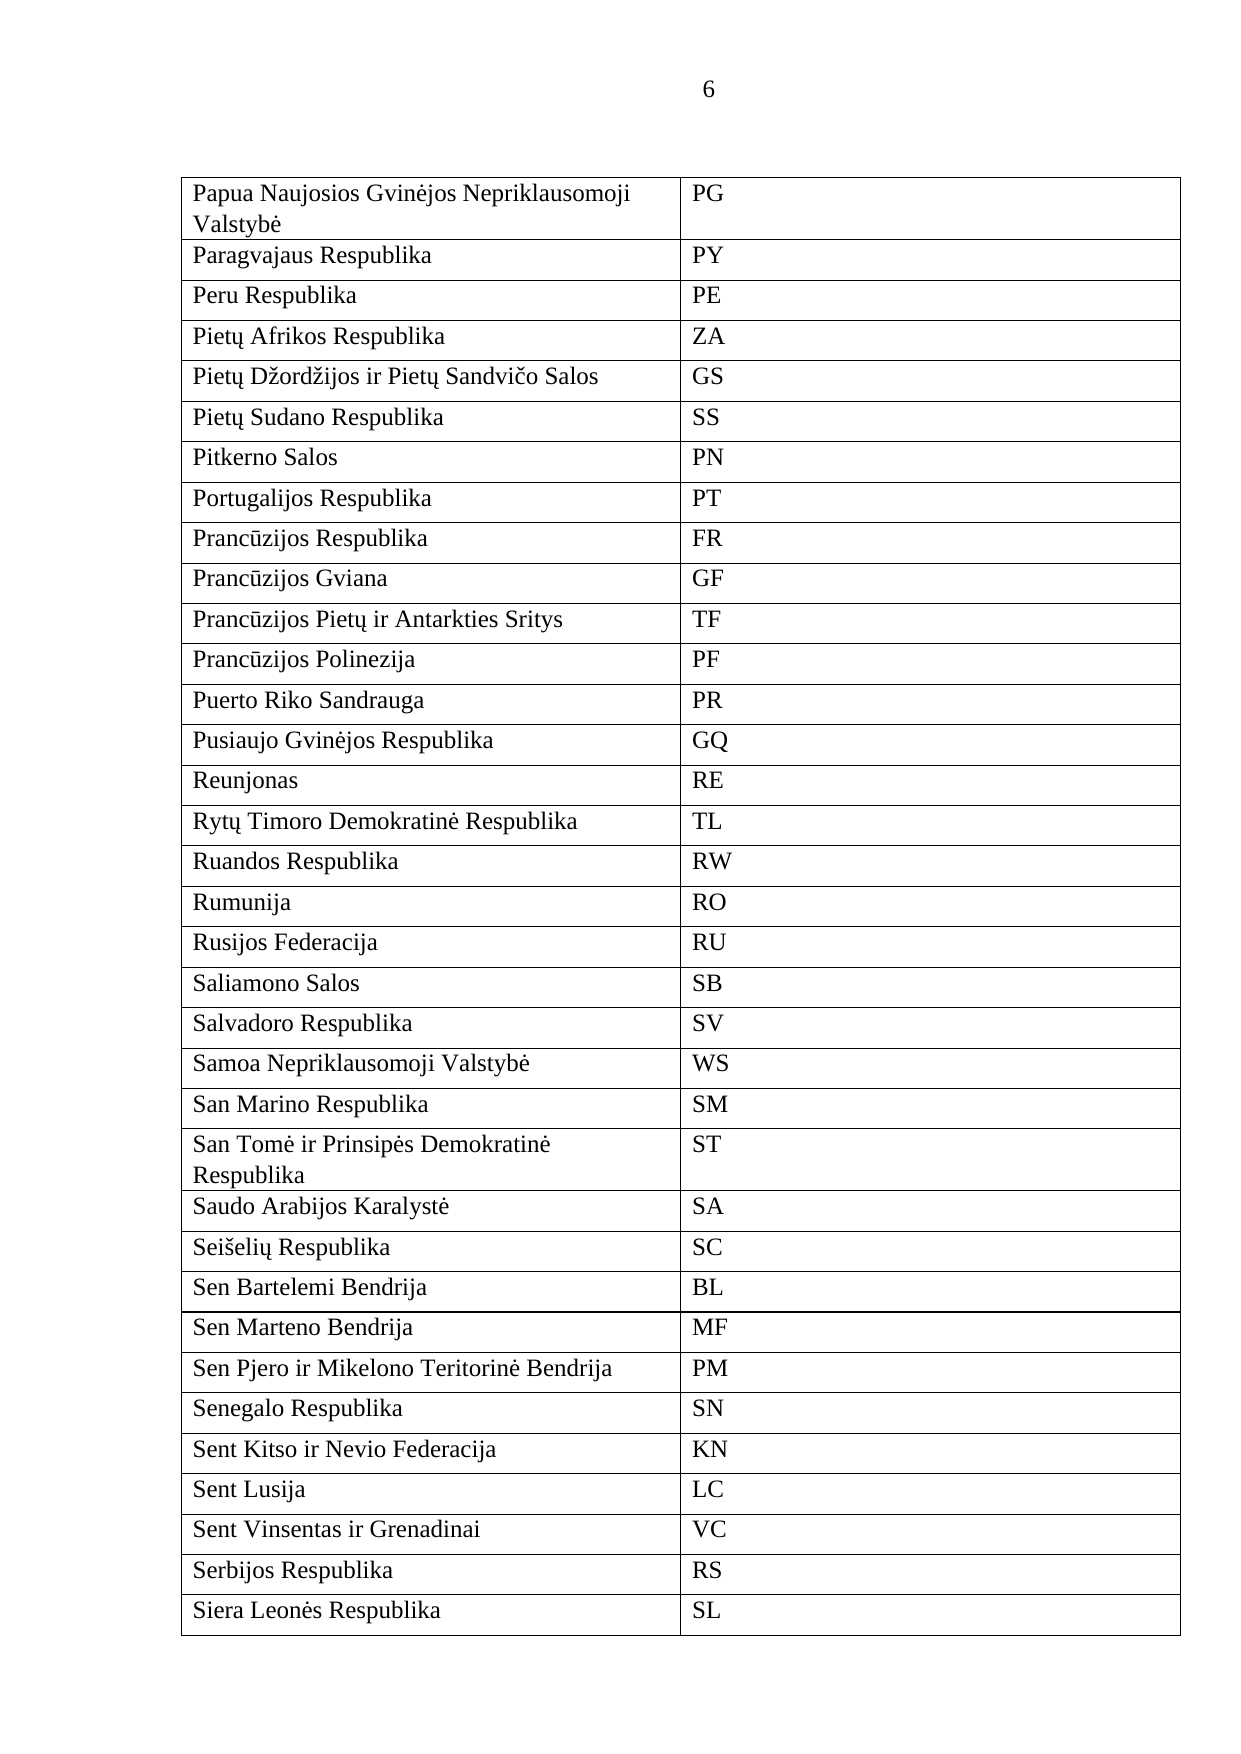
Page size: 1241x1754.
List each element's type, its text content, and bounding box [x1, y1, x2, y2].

table_cell SM [681, 1089, 1180, 1128]
table_cell RS [681, 1555, 1180, 1594]
table_cell PE [681, 281, 1180, 320]
table_cell Sent Kitso ir Nevio Federacija [182, 1434, 680, 1473]
table_cell Senegalo Respublika [182, 1393, 680, 1433]
table_cell San Tomė ir Prinsipės Demokratinė Respublika [182, 1129, 680, 1190]
table_cell Saliamono Salos [182, 968, 680, 1007]
table_cell Pietų Džordžijos ir Pietų Sandvičo Salos [182, 361, 680, 401]
table_cell Pitkerno Salos [182, 442, 680, 482]
table_cell RU [681, 927, 1180, 967]
table_cell RO [681, 887, 1180, 926]
table_cell MF [681, 1313, 1180, 1352]
table_cell Portugalijos Respublika [182, 483, 680, 522]
table_cell LC [681, 1474, 1180, 1513]
table_cell Siera Leonės Respublika [182, 1595, 680, 1635]
table_cell ST [681, 1129, 1180, 1190]
table_cell SS [681, 402, 1180, 441]
table_cell Pietų Afrikos Respublika [182, 321, 680, 360]
table_cell PY [681, 240, 1180, 279]
table_cell GF [681, 564, 1180, 603]
table_cell Salvadoro Respublika [182, 1008, 680, 1047]
table_cell PM [681, 1353, 1180, 1392]
table_cell TL [681, 806, 1180, 845]
table_cell SV [681, 1008, 1180, 1047]
table_cell SL [681, 1595, 1180, 1635]
table_cell Sen Bartelemi Bendrija [182, 1272, 680, 1311]
table_cell ZA [681, 321, 1180, 360]
table_cell Serbijos Respublika [182, 1555, 680, 1594]
table_cell Seišelių Respublika [182, 1232, 680, 1271]
table_cell RE [681, 766, 1180, 805]
table_cell Paragvajaus Respublika [182, 240, 680, 279]
table_cell Prancūzijos Pietų ir Antarkties Sritys [182, 604, 680, 643]
table_cell BL [681, 1272, 1180, 1311]
table_cell Sen Marteno Bendrija [182, 1313, 680, 1352]
table_cell Saudo Arabijos Karalystė [182, 1191, 680, 1231]
table_cell Sent Lusija [182, 1474, 680, 1513]
table_cell TF [681, 604, 1180, 643]
table_cell SB [681, 968, 1180, 1007]
table_cell PR [681, 685, 1180, 724]
table_cell Prancūzijos Polinezija [182, 644, 680, 684]
table_cell Rumunija [182, 887, 680, 926]
table_cell Rusijos Federacija [182, 927, 680, 967]
table_cell PG [681, 178, 1180, 239]
table_cell Papua Naujosios Gvinėjos Nepriklausomoji Valstybė [182, 178, 680, 239]
table_cell WS [681, 1049, 1180, 1088]
table_cell Puerto Riko Sandrauga [182, 685, 680, 724]
table_cell Rytų Timoro Demokratinė Respublika [182, 806, 680, 845]
table_cell KN [681, 1434, 1180, 1473]
table_cell GS [681, 361, 1180, 401]
table_cell Pietų Sudano Respublika [182, 402, 680, 441]
table_cell SC [681, 1232, 1180, 1271]
table_cell Peru Respublika [182, 281, 680, 320]
table_cell Prancūzijos Gviana [182, 564, 680, 603]
table_cell RW [681, 846, 1180, 886]
table_cell San Marino Respublika [182, 1089, 680, 1128]
table_cell SA [681, 1191, 1180, 1231]
table_cell VC [681, 1515, 1180, 1554]
table_cell Pusiaujo Gvinėjos Respublika [182, 725, 680, 764]
table_cell PF [681, 644, 1180, 684]
table_cell Ruandos Respublika [182, 846, 680, 886]
table_cell Sent Vinsentas ir Grenadinai [182, 1515, 680, 1554]
table_cell PT [681, 483, 1180, 522]
table_cell Prancūzijos Respublika [182, 523, 680, 562]
table_cell Samoa Nepriklausomoji Valstybė [182, 1049, 680, 1088]
table_cell SN [681, 1393, 1180, 1433]
table_cell PN [681, 442, 1180, 482]
table_cell Reunjonas [182, 766, 680, 805]
table_cell FR [681, 523, 1180, 562]
table_cell Sen Pjero ir Mikelono Teritorinė Bendrija [182, 1353, 680, 1392]
table_cell GQ [681, 725, 1180, 764]
